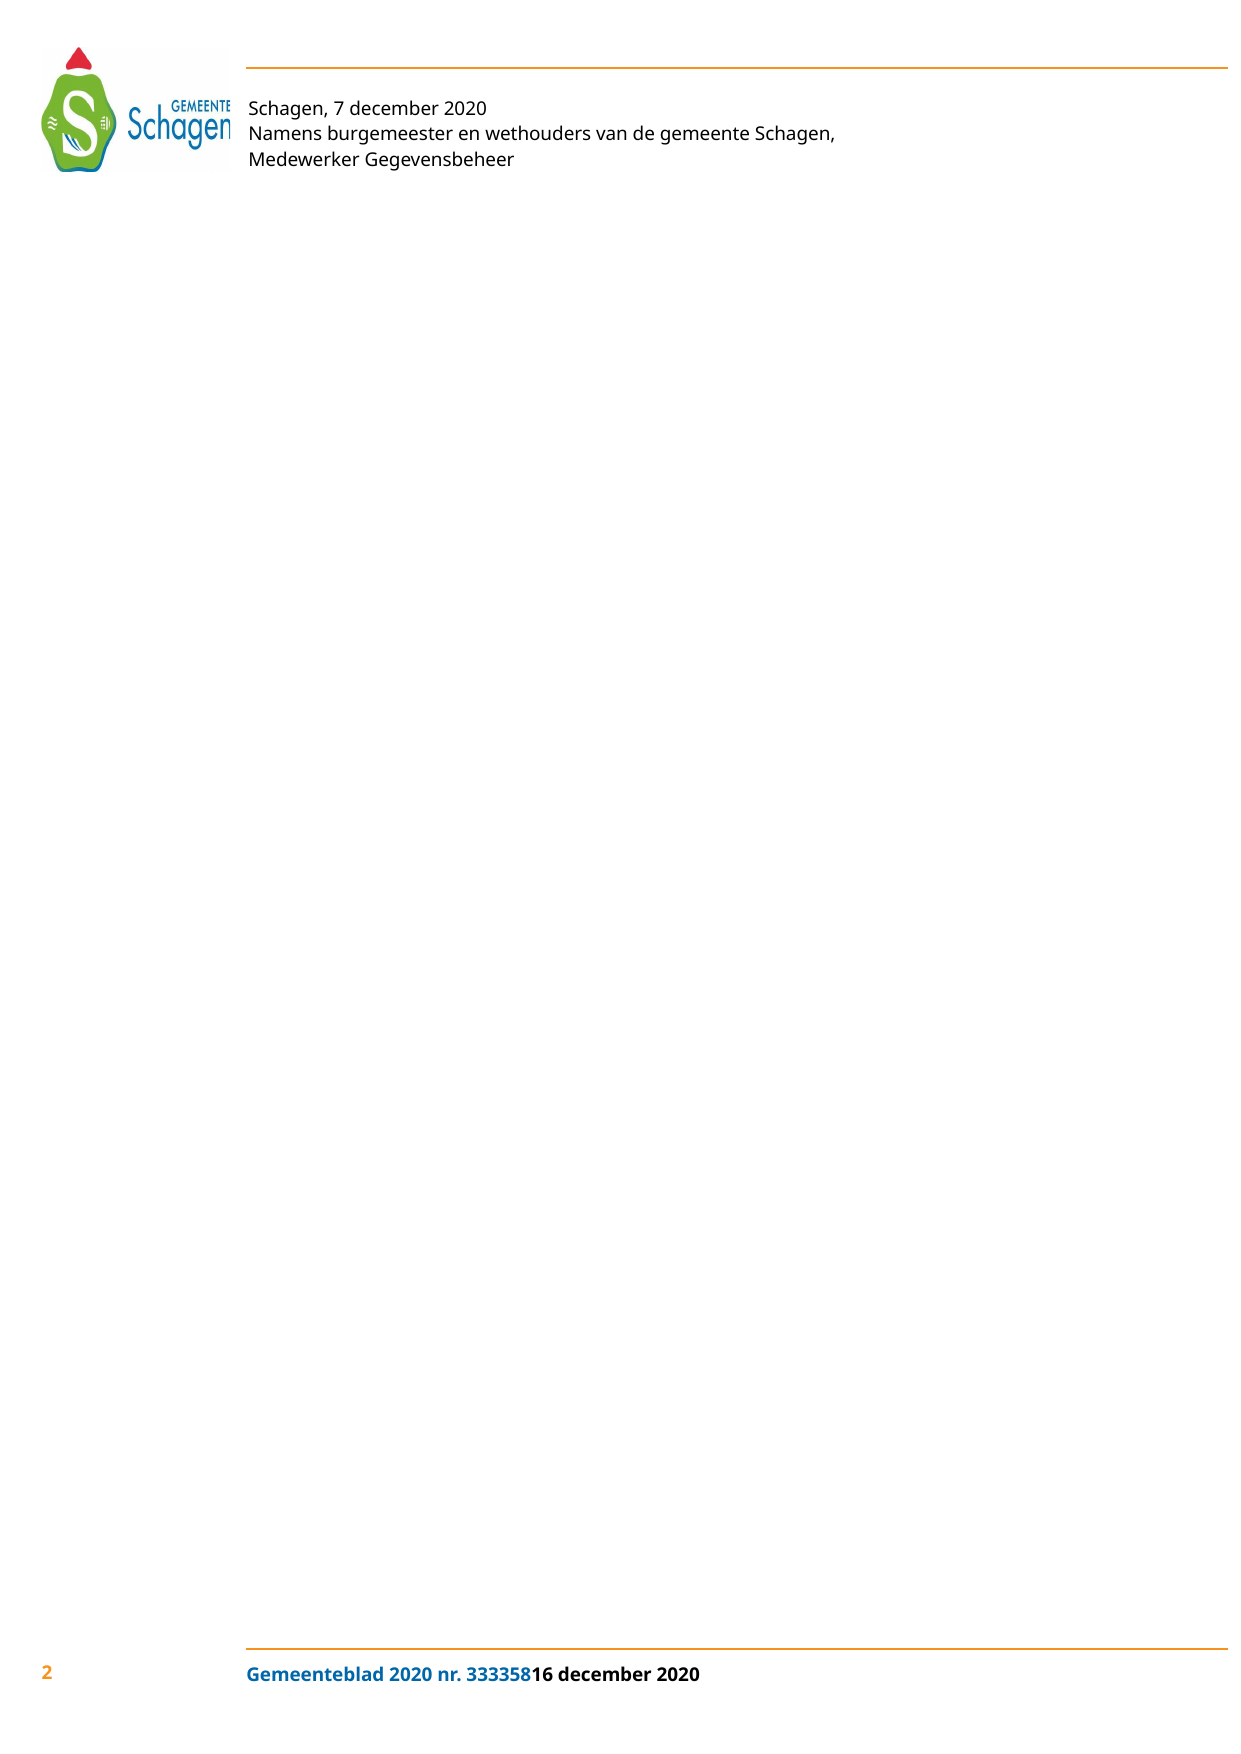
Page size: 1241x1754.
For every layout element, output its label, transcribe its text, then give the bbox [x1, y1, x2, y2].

picture [41, 47, 231, 172]
text Schagen, 7 december 2020 [248, 95, 1152, 121]
text Namens burgemeester en wethouders van de gemeente Schagen, [248, 121, 1152, 146]
text Medewerker Gegevensbeheer [248, 146, 1152, 172]
